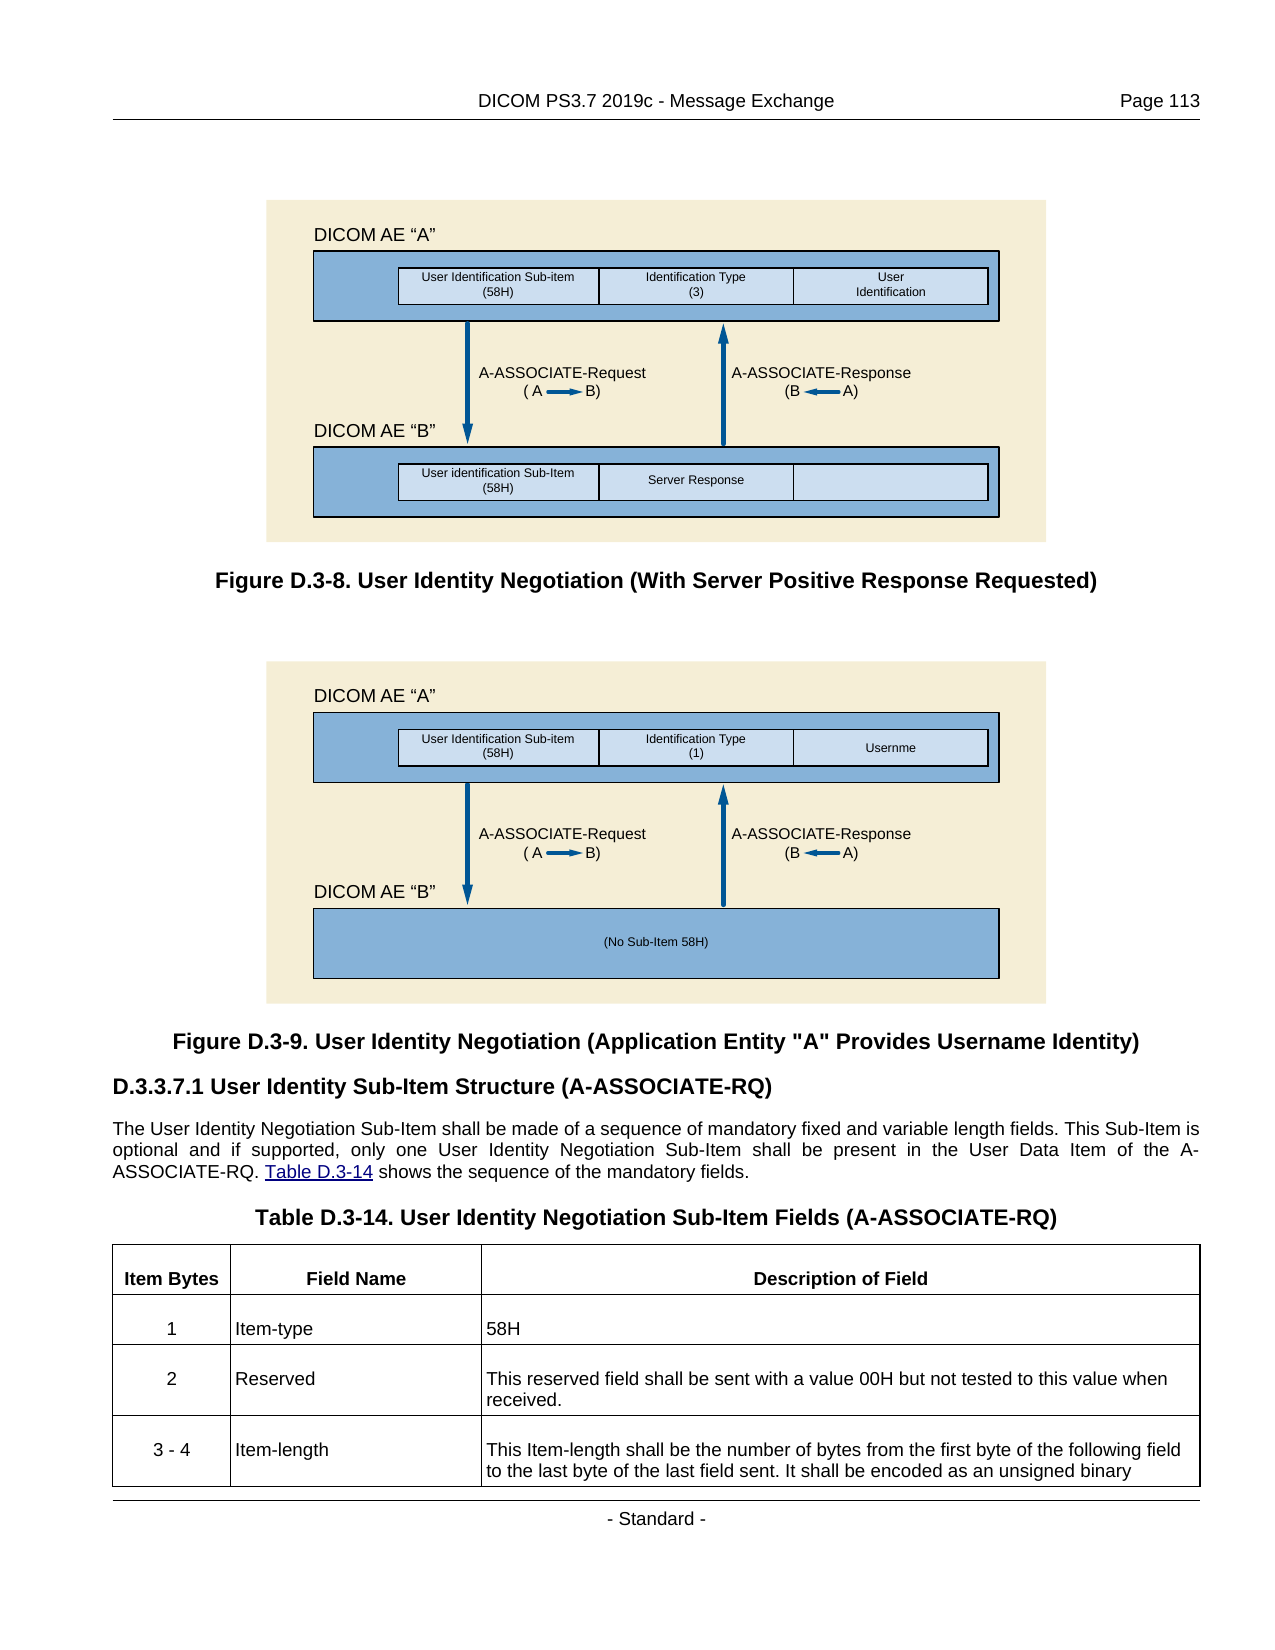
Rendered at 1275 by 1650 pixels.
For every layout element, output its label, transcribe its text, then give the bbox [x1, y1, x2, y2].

table_header Description of Field [482, 1245, 1199, 1294]
text D.3.3.7.1 User Identity Sub-Item Structure (A-ASSOCIATE-RQ) [112, 1073, 1200, 1099]
table_header Item Bytes [113, 1245, 230, 1294]
table_cell 2 [113, 1345, 230, 1415]
text Figure D.3-9. User Identity Negotiation (Application Entity "A" Provides Username Identity) [112, 1028, 1200, 1054]
text Table D.3-14. User Identity Negotiation Sub-Item Fields (A-ASSOCIATE-RQ) [112, 1205, 1200, 1231]
text The User Identity Negotiation Sub-Item shall be made of a sequence of mandatory fixed and variable length fields. This Sub-Item is optional and if supported, only one User Identity Negotiation Sub-Item shall be present in the User Data Item of the A-ASSOCIATE-RQ. Table D.3-14 shows the sequence of the mandatory fields. [112, 1117, 1200, 1182]
table_cell Reserved [231, 1345, 481, 1415]
table_cell This Item-length shall be the number of bytes from the first byte of the following field to the last byte of the last field sent. It shall be encoded as an unsigned binary [482, 1416, 1199, 1486]
table_header Field Name [231, 1245, 481, 1294]
text Figure D.3-8. User Identity Negotiation (With Server Positive Response Requested) [112, 567, 1200, 593]
table_cell Item-length [231, 1416, 481, 1486]
table_cell Item-type [231, 1295, 481, 1343]
table_cell This reserved field shall be sent with a value 00H but not tested to this value when received. [482, 1345, 1199, 1415]
table_cell 58H [482, 1295, 1199, 1343]
table_cell 3 - 4 [113, 1416, 230, 1486]
table_cell 1 [113, 1295, 230, 1343]
